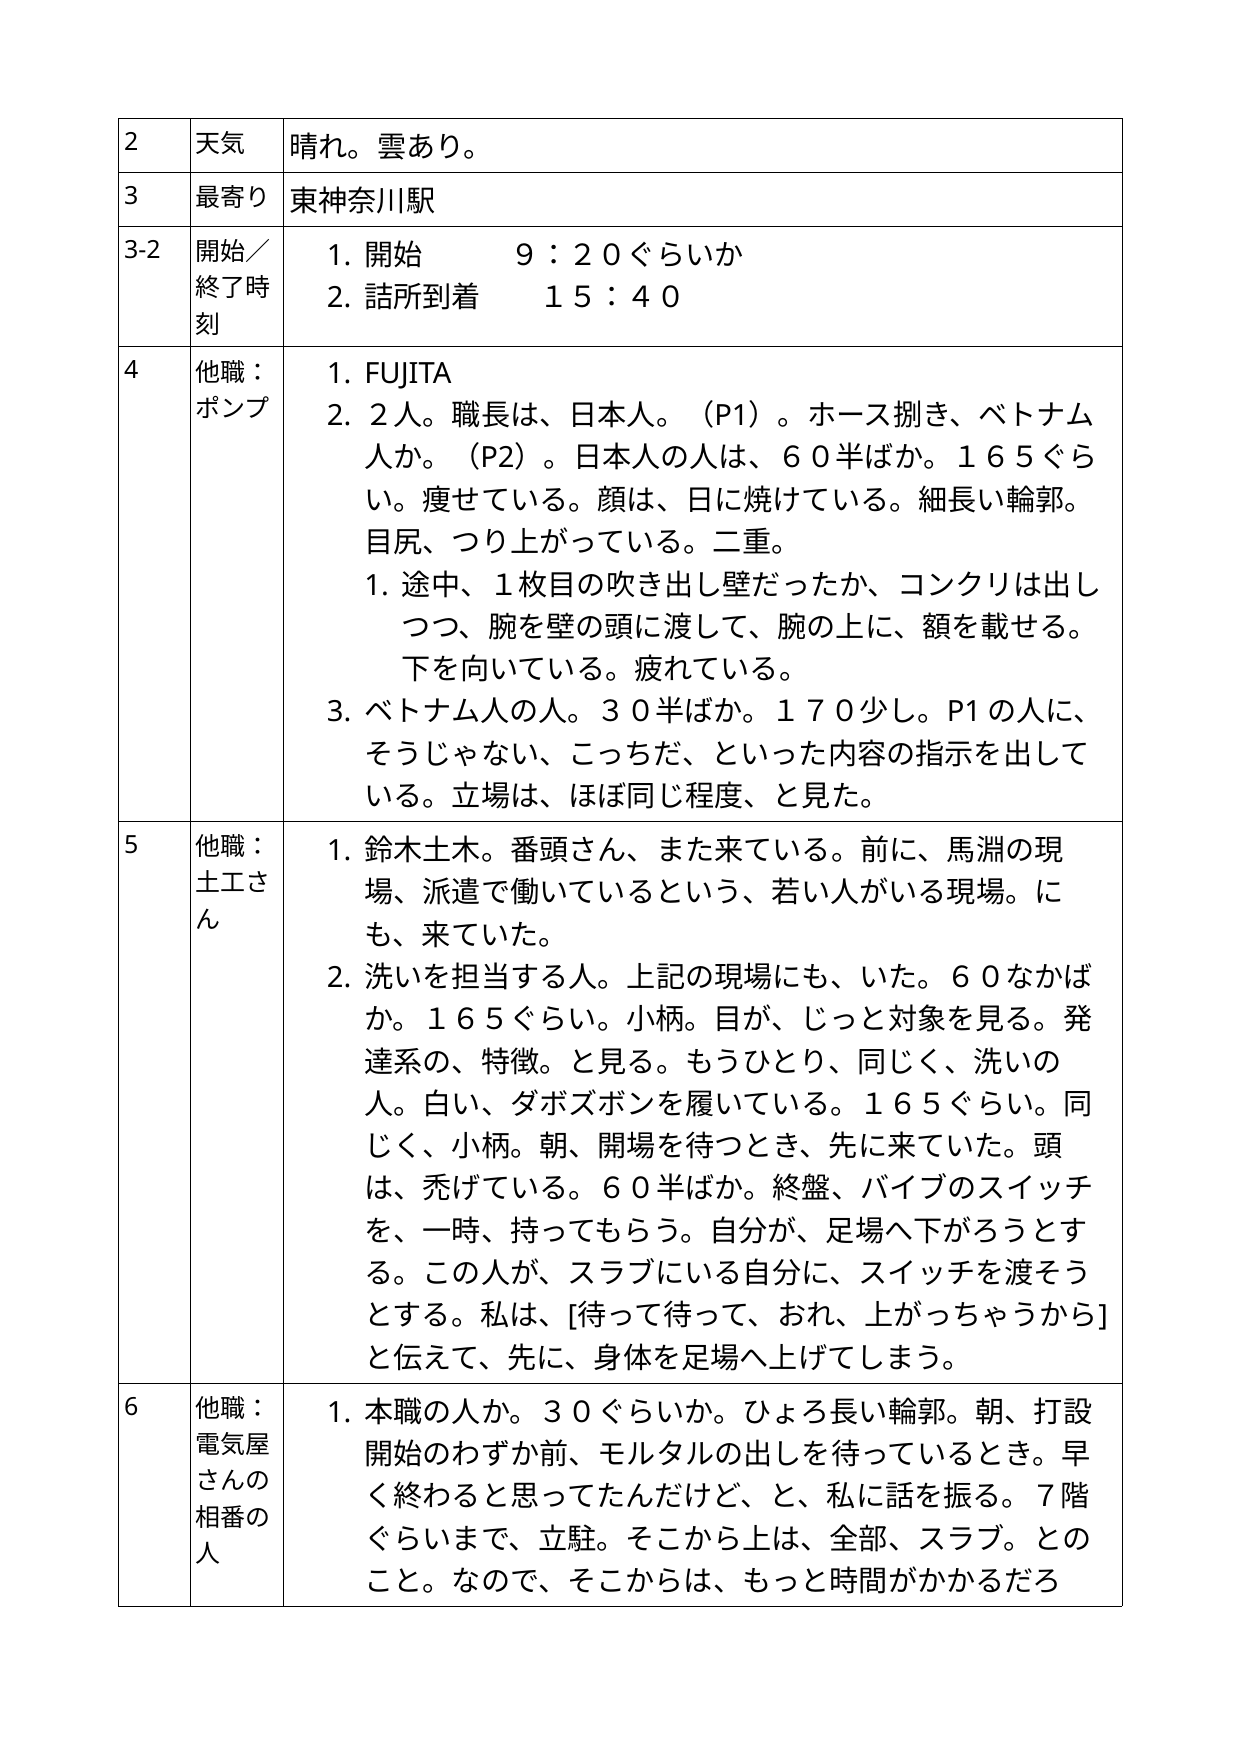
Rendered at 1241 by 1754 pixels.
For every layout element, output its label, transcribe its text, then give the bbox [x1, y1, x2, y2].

table_cell 3-2 [119, 227, 190, 346]
table_cell 天気 [191, 119, 283, 172]
table_cell 他職：ポンプ [191, 347, 283, 821]
table_cell 5 [119, 822, 190, 1382]
table_cell 6 [119, 1384, 190, 1606]
table_cell 4 [119, 347, 190, 821]
table_cell 3 [119, 173, 190, 226]
table_cell 本職の人か。３０ぐらいか。ひょろ長い輪郭。朝、打設開始のわずか前、モルタルの出しを待っているとき。早く終わると思ってたんだけど、と、私に話を振る。７階ぐらいまで、立駐。そこから上は、全部、スラブ。とのこと。なので、そこからは、もっと時間がかかるだろ [284, 1384, 1122, 1606]
table_cell 2 [119, 119, 190, 172]
table_cell 東神奈川駅 [284, 173, 1122, 226]
table_cell FUJITA ２人。職長は、日本人。（P1）。ホース捌き、ベトナム人か。（P2）。日本人の人は、６０半ばか。１６５ぐらい。痩せている。顔は、日に焼けている。細長い輪郭。目尻、つり上がっている。二重。 途中、１枚目の吹き出し壁だったか、コンクリは出しつつ、腕を壁の頭に渡して、腕の上に、額を載せる。下を向いている。疲れている。 ベトナム人の人。３０半ばか。１７０少し。P1の人に、そうじゃない、こっちだ、といった内容の指示を出している。立場は、ほぼ同じ程度、と見た。 [284, 347, 1122, 821]
table_cell 晴れ。雲あり。 [284, 119, 1122, 172]
table_cell 他職：電気屋さんの相番の人 [191, 1384, 283, 1606]
table_cell 開始 ９：２０ぐらいか 詰所到着 １５：４０ [284, 227, 1122, 346]
table_cell 他職：土工さん [191, 822, 283, 1382]
table_cell 開始／終了時刻 [191, 227, 283, 346]
table_cell 最寄り [191, 173, 283, 226]
table_cell 鈴木土木。番頭さん、また来ている。前に、馬淵の現場、派遣で働いているという、若い人がいる現場。にも、来ていた。 洗いを担当する人。上記の現場にも、いた。６０なかばか。１６５ぐらい。小柄。目が、じっと対象を見る。発達系の、特徴。と見る。もうひとり、同じく、洗いの人。白い、ダボズボンを履いている。１６５ぐらい。同じく、小柄。朝、開場を待つとき、先に来ていた。頭は、禿げている。６０半ばか。終盤、バイブのスイッチを、一時、持ってもらう。自分が、足場へ下がろうとする。この人が、スラブにいる自分に、スイッチを渡そうとする。私は、[待って待って、おれ、上がっちゃうから]と伝えて、先に、身体を足場へ上げてしまう。 [284, 822, 1122, 1382]
